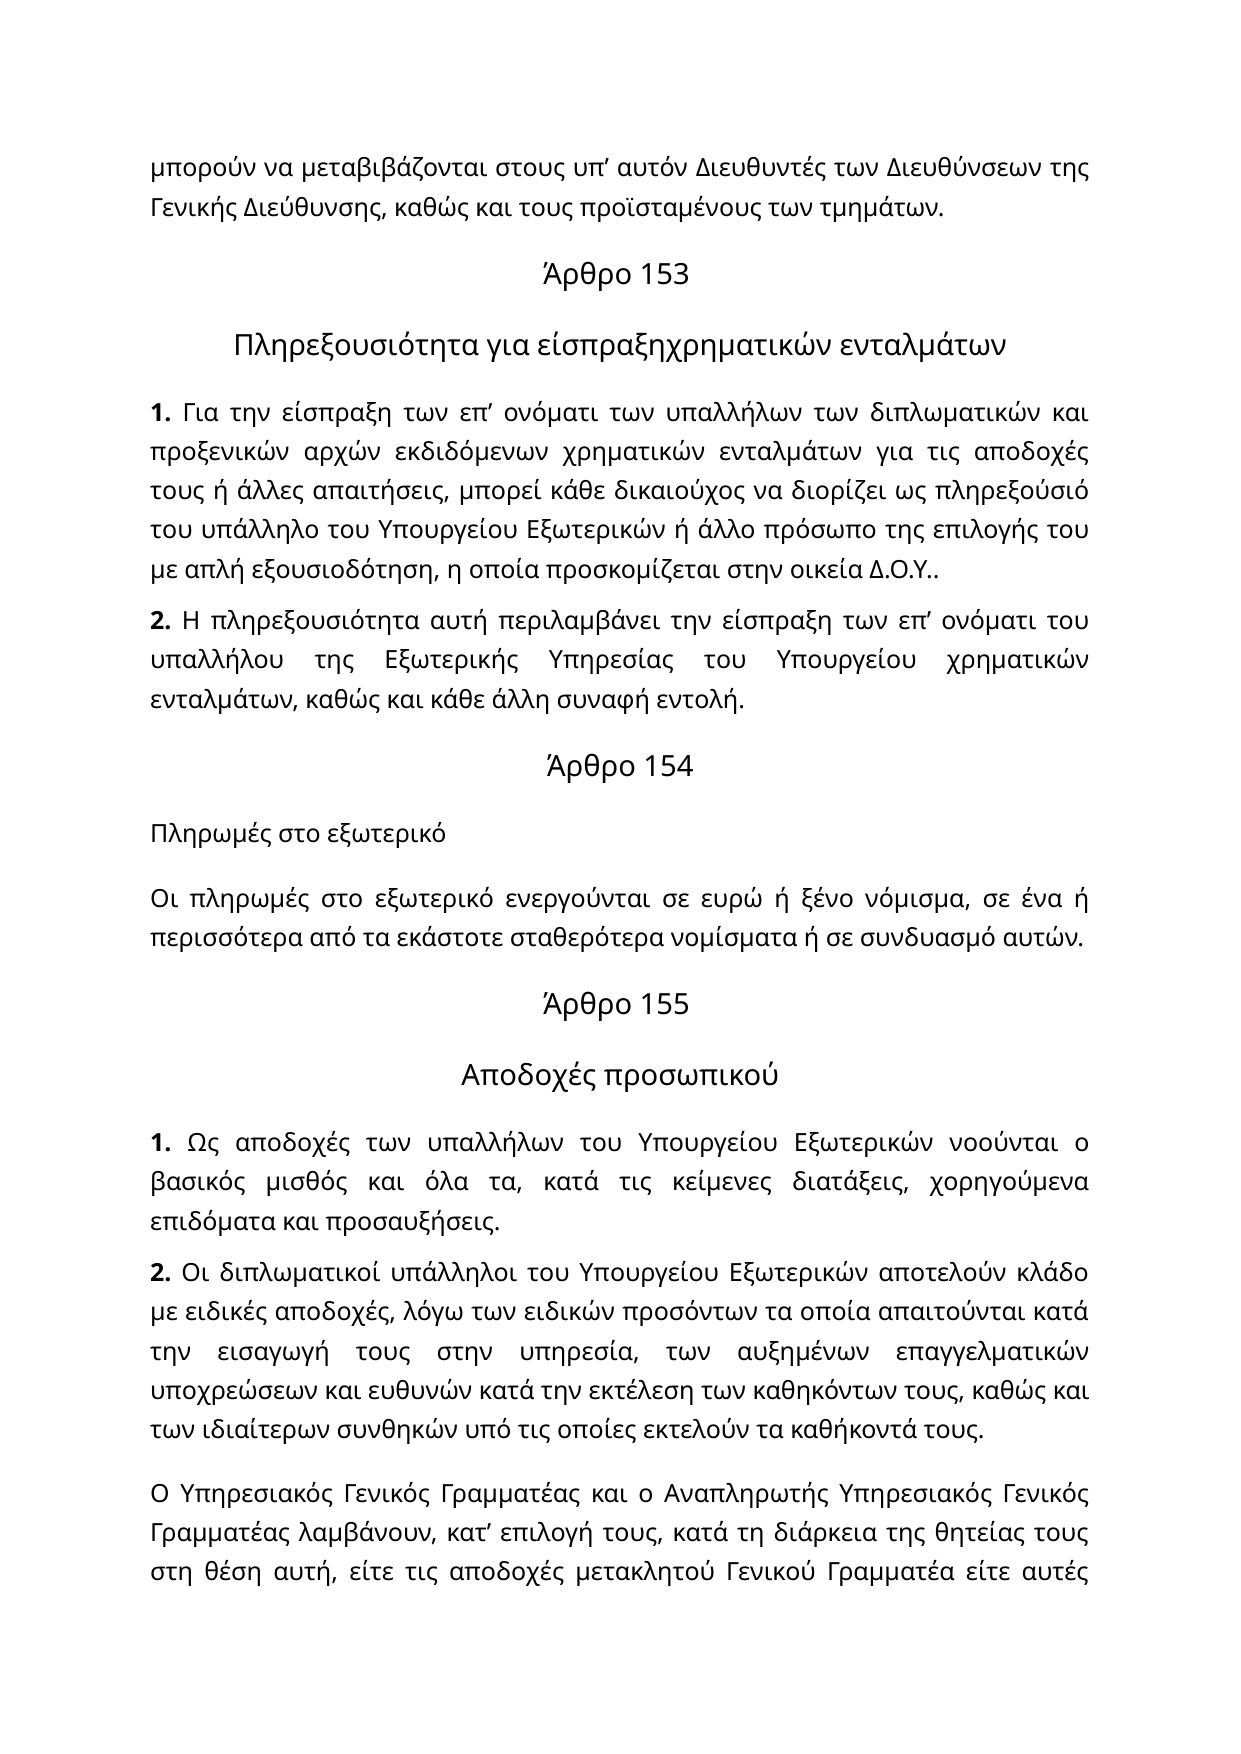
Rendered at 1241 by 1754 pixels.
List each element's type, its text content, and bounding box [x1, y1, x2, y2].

text Οι πληρωμές στο εξωτερικό ενεργούνται σε ευρώ ή ξένο νόμισμα, σε ένα ή περισσότερα από τα εκάστοτε σταθερότερα νομίσματα ή σε συνδυασμό αυτών. [150, 880, 1090, 953]
subtitle Αποδοχές προσωπικού [150, 1054, 1090, 1094]
subtitle Άρθρο 154 [150, 745, 1090, 785]
subtitle Πληρεξουσιότητα για είσπραξηχρηματικών ενταλμάτων [150, 324, 1090, 364]
text 1. Ως αποδοχές των υπαλλήλων του Υπουργείου Εξωτερικών νοούνται ο βασικός μισθός και όλα τα, κατά τις κείμενες διατάξεις, χορηγούμενα επιδόματα και προσαυξήσεις. [150, 1125, 1090, 1237]
text 2. Οι διπλωματικοί υπάλληλοι του Υπουργείου Εξωτερικών αποτελούν κλάδο με ειδικές αποδοχές, λόγω των ειδικών προσόντων τα οποία απαιτούνται κατά την εισαγωγή τους στην υπηρεσία, των αυξημένων επαγγελματικών υποχρεώσεων και ευθυνών κατά την εκτέλεση των καθηκόντων τους, καθώς και των ιδιαίτερων συνθηκών υπό τις οποίες εκτελούν τα καθήκοντά τους. [150, 1255, 1090, 1446]
subtitle Άρθρο 153 [150, 253, 1090, 293]
text Πληρωμές στο εξωτερικό [150, 816, 1090, 850]
text 2. Η πληρεξουσιότητα αυτή περιλαμβάνει την είσπραξη των επ’ ονόματι του υπαλλήλου της Εξωτερικής Υπηρεσίας του Υπουργείου χρηματικών ενταλμάτων, καθώς και κάθε άλλη συναφή εντολή. [150, 603, 1090, 715]
text Ο Υπηρεσιακός Γενικός Γραμματέας και ο Αναπληρωτής Υπηρεσιακός Γενικός Γραμματέας λαμβάνουν, κατ’ επιλογή τους, κατά τη διάρκεια της θητείας τους στη θέση αυτή, είτε τις αποδοχές μετακλητού Γενικού Γραμματέα είτε αυτές [150, 1476, 1090, 1588]
text μπορούν να μεταβιβάζονται στους υπ’ αυτόν Διευθυντές των Διευθύνσεων της Γενικής Διεύθυνσης, καθώς και τους προϊσταμένους των τμημάτων. [150, 150, 1090, 223]
subtitle Άρθρο 155 [150, 983, 1090, 1023]
text 1. Για την είσπραξη των επ’ ονόματι των υπαλλήλων των διπλωματικών και προξενικών αρχών εκδιδόμενων χρηματικών ενταλμάτων για τις αποδοχές τους ή άλλες απαιτήσεις, μπορεί κάθε δικαιούχος να διορίζει ως πληρεξούσιό του υπάλληλο του Υπουργείου Εξωτερικών ή άλλο πρόσωπο της επιλογής του με απλή εξουσιοδότηση, η οποία προσκομίζεται στην οικεία Δ.Ο.Υ.. [150, 394, 1090, 585]
